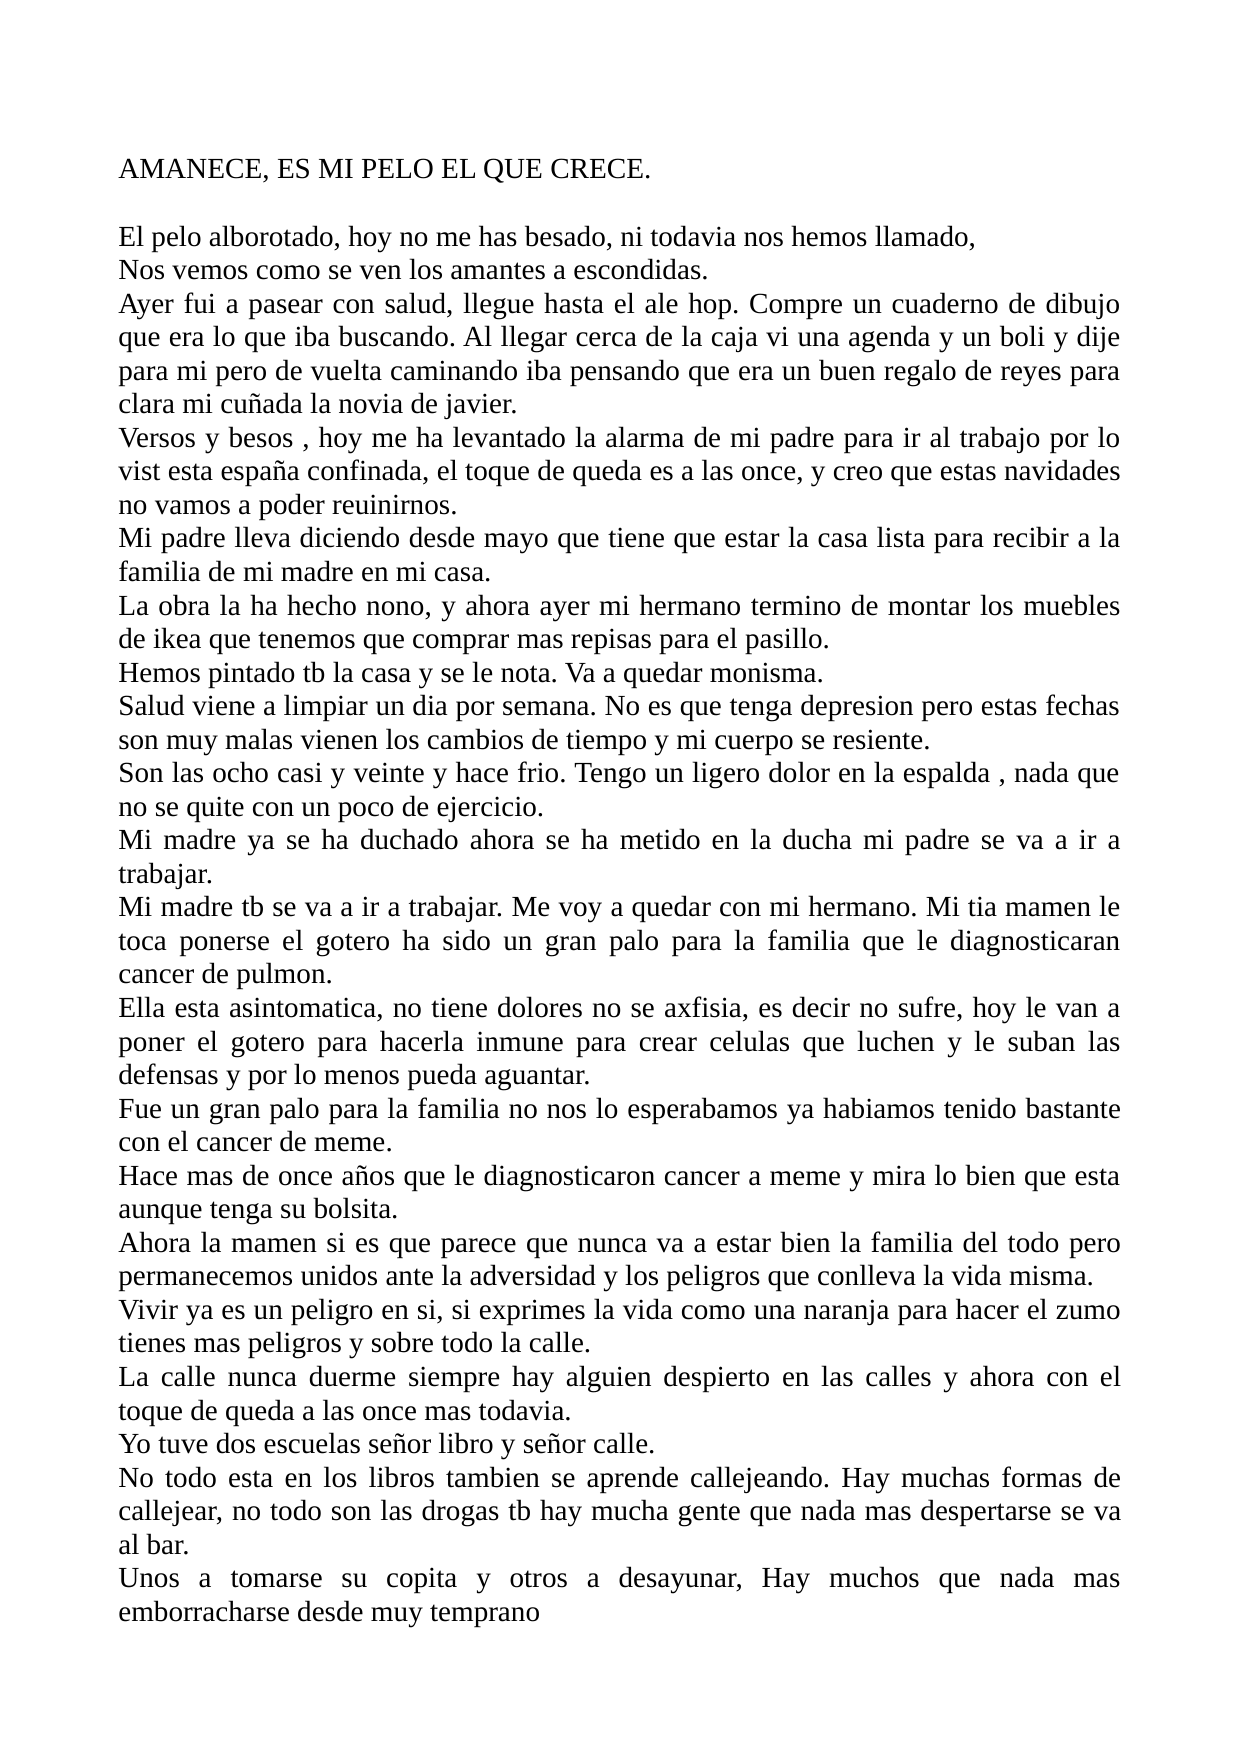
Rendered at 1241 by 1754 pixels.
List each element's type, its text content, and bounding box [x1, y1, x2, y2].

text El pelo alborotado, hoy no me has besado, ni todavia nos hemos llamado, [118, 219, 1122, 252]
text Mi padre lleva diciendo desde mayo que tiene que estar la casa lista para recibir a la familia de mi madre en mi casa. [118, 521, 1122, 588]
text Hace mas de once años que le diagnosticaron cancer a meme y mira lo bien que esta aunque tenga su bolsita. [118, 1158, 1122, 1225]
text Son las ocho casi y veinte y hace frio. Tengo un ligero dolor en la espalda , nada que no se quite con un poco de ejercicio. [118, 755, 1122, 822]
text Fue un gran palo para la familia no nos lo esperabamos ya habiamos tenido bastante con el cancer de meme. [118, 1091, 1122, 1158]
text La calle nunca duerme siempre hay alguien despierto en las calles y ahora con el toque de queda a las once mas todavia. [118, 1359, 1122, 1426]
text Mi madre tb se va a ir a trabajar. Me voy a quedar con mi hermano. Mi tia mamen le toca ponerse el gotero ha sido un gran palo para la familia que le diagnosticaran cancer de pulmon. [118, 889, 1122, 990]
text Ayer fui a pasear con salud, llegue hasta el ale hop. Compre un cuaderno de dibujo que era lo que iba buscando. Al llegar cerca de la caja vi una agenda y un boli y dije para mi pero de vuelta caminando iba pensando que era un buen regalo de reyes para clara mi cuñada la novia de javier. [118, 286, 1122, 420]
text Hemos pintado tb la casa y se le nota. Va a quedar monisma. [118, 655, 1122, 688]
text Salud viene a limpiar un dia por semana. No es que tenga depresion pero estas fechas son muy malas vienen los cambios de tiempo y mi cuerpo se resiente. [118, 688, 1122, 755]
text Versos y besos , hoy me ha levantado la alarma de mi padre para ir al trabajo por lo vist esta españa confinada, el toque de queda es a las once, y creo que estas navidades no vamos a poder reuinirnos. [118, 420, 1122, 521]
text Vivir ya es un peligro en si, si exprimes la vida como una naranja para hacer el zumo tienes mas peligros y sobre todo la calle. [118, 1292, 1122, 1359]
text Unos a tomarse su copita y otros a desayunar, Hay muchos que nada mas emborracharse desde muy temprano [118, 1560, 1122, 1627]
text No todo esta en los libros tambien se aprende callejeando. Hay muchas formas de callejear, no todo son las drogas tb hay mucha gente que nada mas despertarse se va al bar. [118, 1460, 1122, 1560]
text Ahora la mamen si es que parece que nunca va a estar bien la familia del todo pero permanecemos unidos ante la adversidad y los peligros que conlleva la vida misma. [118, 1225, 1122, 1292]
text La obra la ha hecho nono, y ahora ayer mi hermano termino de montar los muebles de ikea que tenemos que comprar mas repisas para el pasillo. [118, 588, 1122, 655]
text Ella esta asintomatica, no tiene dolores no se axfisia, es decir no sufre, hoy le van a poner el gotero para hacerla inmune para crear celulas que luchen y le suban las defensas y por lo menos pueda aguantar. [118, 990, 1122, 1091]
text Mi madre ya se ha duchado ahora se ha metido en la ducha mi padre se va a ir a trabajar. [118, 822, 1122, 889]
text Yo tuve dos escuelas señor libro y señor calle. [118, 1426, 1122, 1460]
text AMANECE, ES MI PELO EL QUE CRECE. [118, 152, 1122, 185]
text Nos vemos como se ven los amantes a escondidas. [118, 252, 1122, 286]
